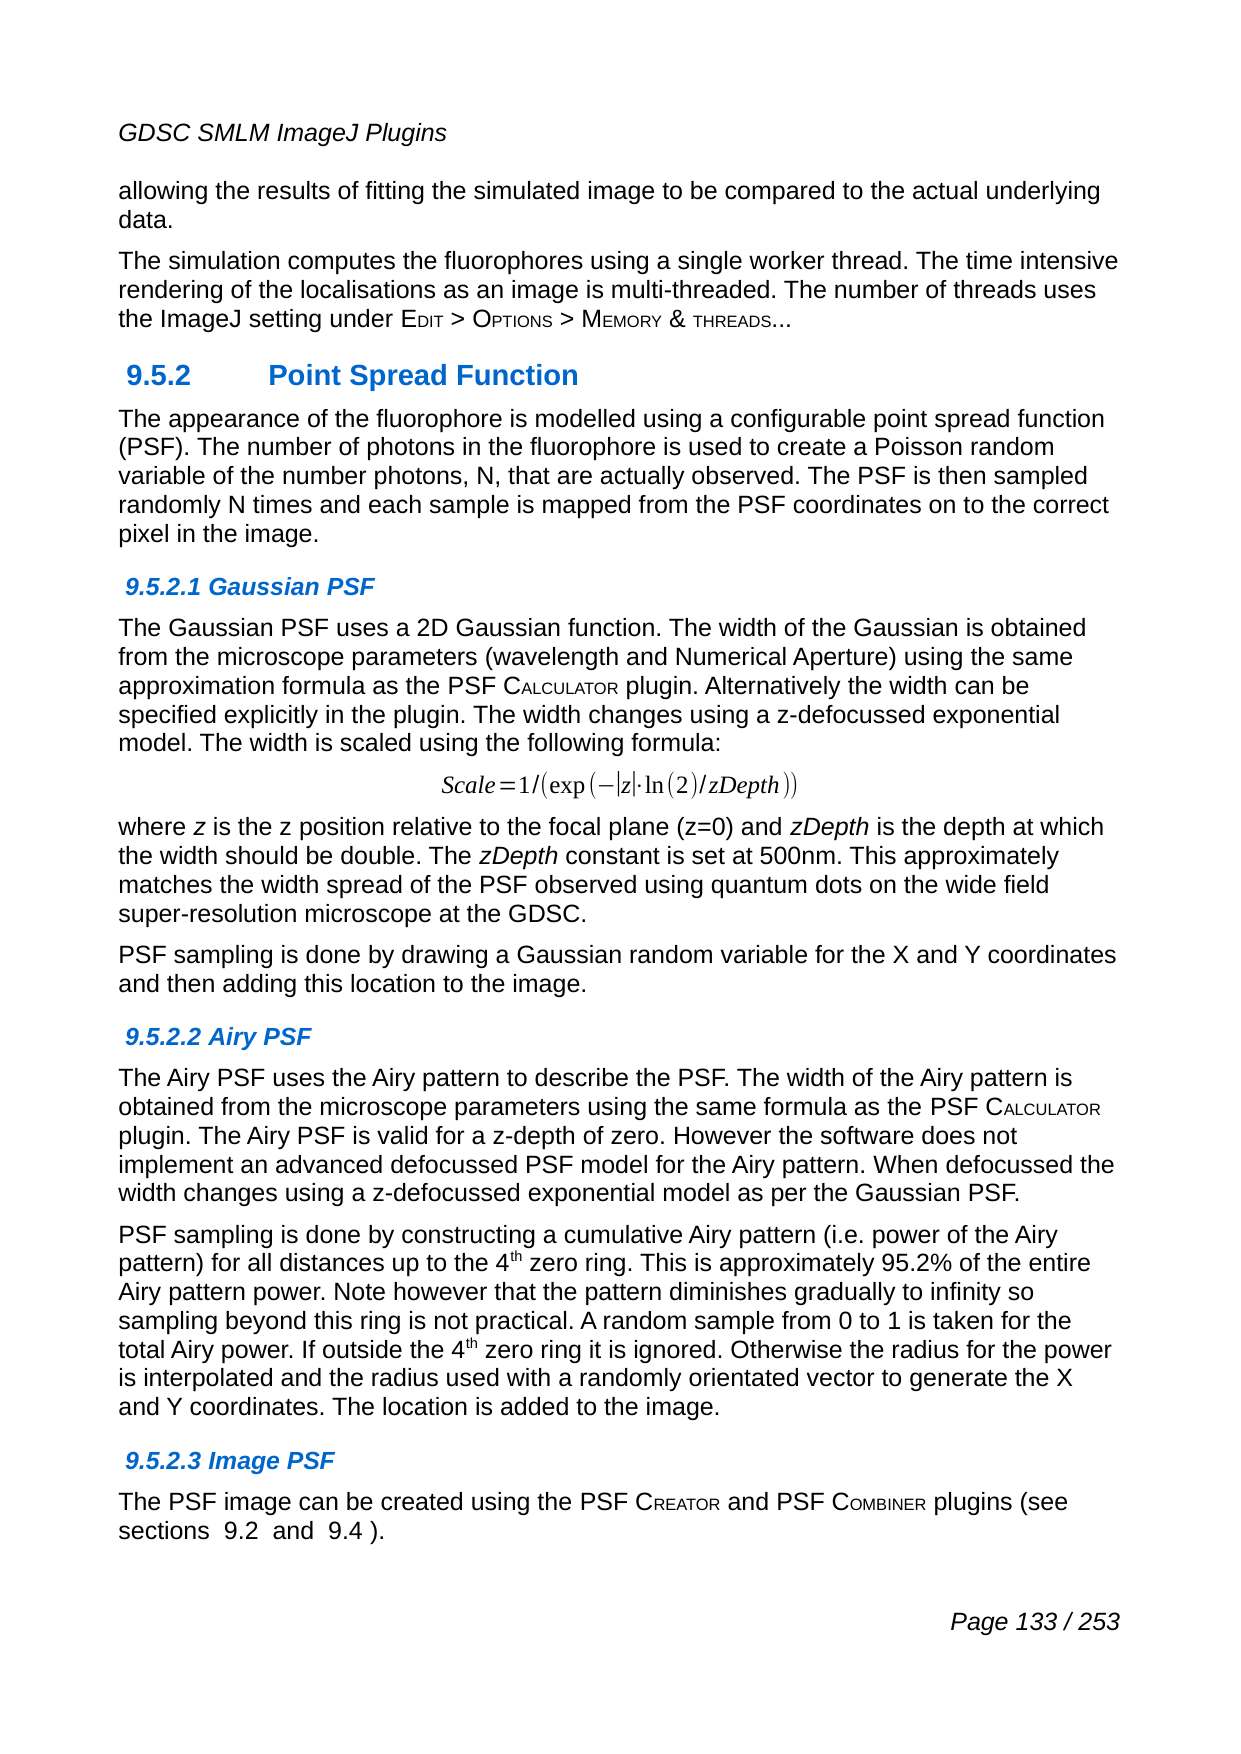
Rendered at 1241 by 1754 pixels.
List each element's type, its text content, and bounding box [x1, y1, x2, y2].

text The Gaussian PSF uses a 2D Gaussian function. The width of the Gaussian is obtained from the microscope parameters (wavelength and Numerical Aperture) using the same approximation formula as the PSF Calculator plugin. Alternatively the width can be specified explicitly in the plugin. The width changes using a z-defocussed exponential model. The width is scaled using the following formula: [118, 613, 1122, 757]
subtitle Point Spread Function [118, 358, 1122, 391]
text PSF sampling is done by constructing a cumulative Airy pattern (i.e. power of the Airy pattern) for all distances up to the 4th zero ring. This is approximately 95.2% of the entire Airy pattern power. Note however that the pattern diminishes gradually to infinity so sampling beyond this ring is not practical. A random sample from 0 to 1 is taken for the total Airy power. If outside the 4th zero ring it is ignored. Otherwise the radius for the power is interpolated and the radius used with a randomly orientated vector to generate the X and Y coordinates. The location is added to the image. [118, 1219, 1122, 1421]
text PSF sampling is done by drawing a Gaussian random variable for the X and Y coordinates and then adding this location to the image. [118, 940, 1122, 997]
text where z is the z position relative to the focal plane (z=0) and zDepth is the depth at which the width should be double. The zDepth constant is set at 500nm. This approximately matches the width spread of the PSF observed using quantum dots on the wide field super-resolution microscope at the GDSC. [118, 812, 1122, 927]
text The Airy PSF uses the Airy pattern to describe the PSF. The width of the Airy pattern is obtained from the microscope parameters using the same formula as the PSF Calculator plugin. The Airy PSF is valid for a z-depth of zero. However the software does not implement an advanced defocussed PSF model for the Airy pattern. When defocussed the width changes using a z-defocussed exponential model as per the Gaussian PSF. [118, 1063, 1122, 1207]
text The simulation computes the fluorophores using a single worker thread. The time intensive rendering of the localisations as an image is multi-threaded. The number of threads uses the ImageJ setting under Edit > Options > Memory & threads... [118, 246, 1122, 333]
text The appearance of the fluorophore is modelled using a configurable point spread function (PSF). The number of photons in the fluorophore is used to create a Poisson random variable of the number photons, N, that are actually observed. The PSF is then sampled randomly N times and each sample is mapped from the PSF coordinates on to the correct pixel in the image. [118, 404, 1122, 547]
subtitle Gaussian PSF [118, 572, 1122, 601]
subtitle Image PSF [118, 1446, 1122, 1474]
text allowing the results of fitting the simulated image to be compared to the actual underlying data. [118, 176, 1122, 234]
subtitle Airy PSF [118, 1022, 1122, 1051]
text The PSF image can be created using the PSF Creator and PSF Combiner plugins (see sections 9.2 and 9.4). [118, 1487, 1122, 1544]
